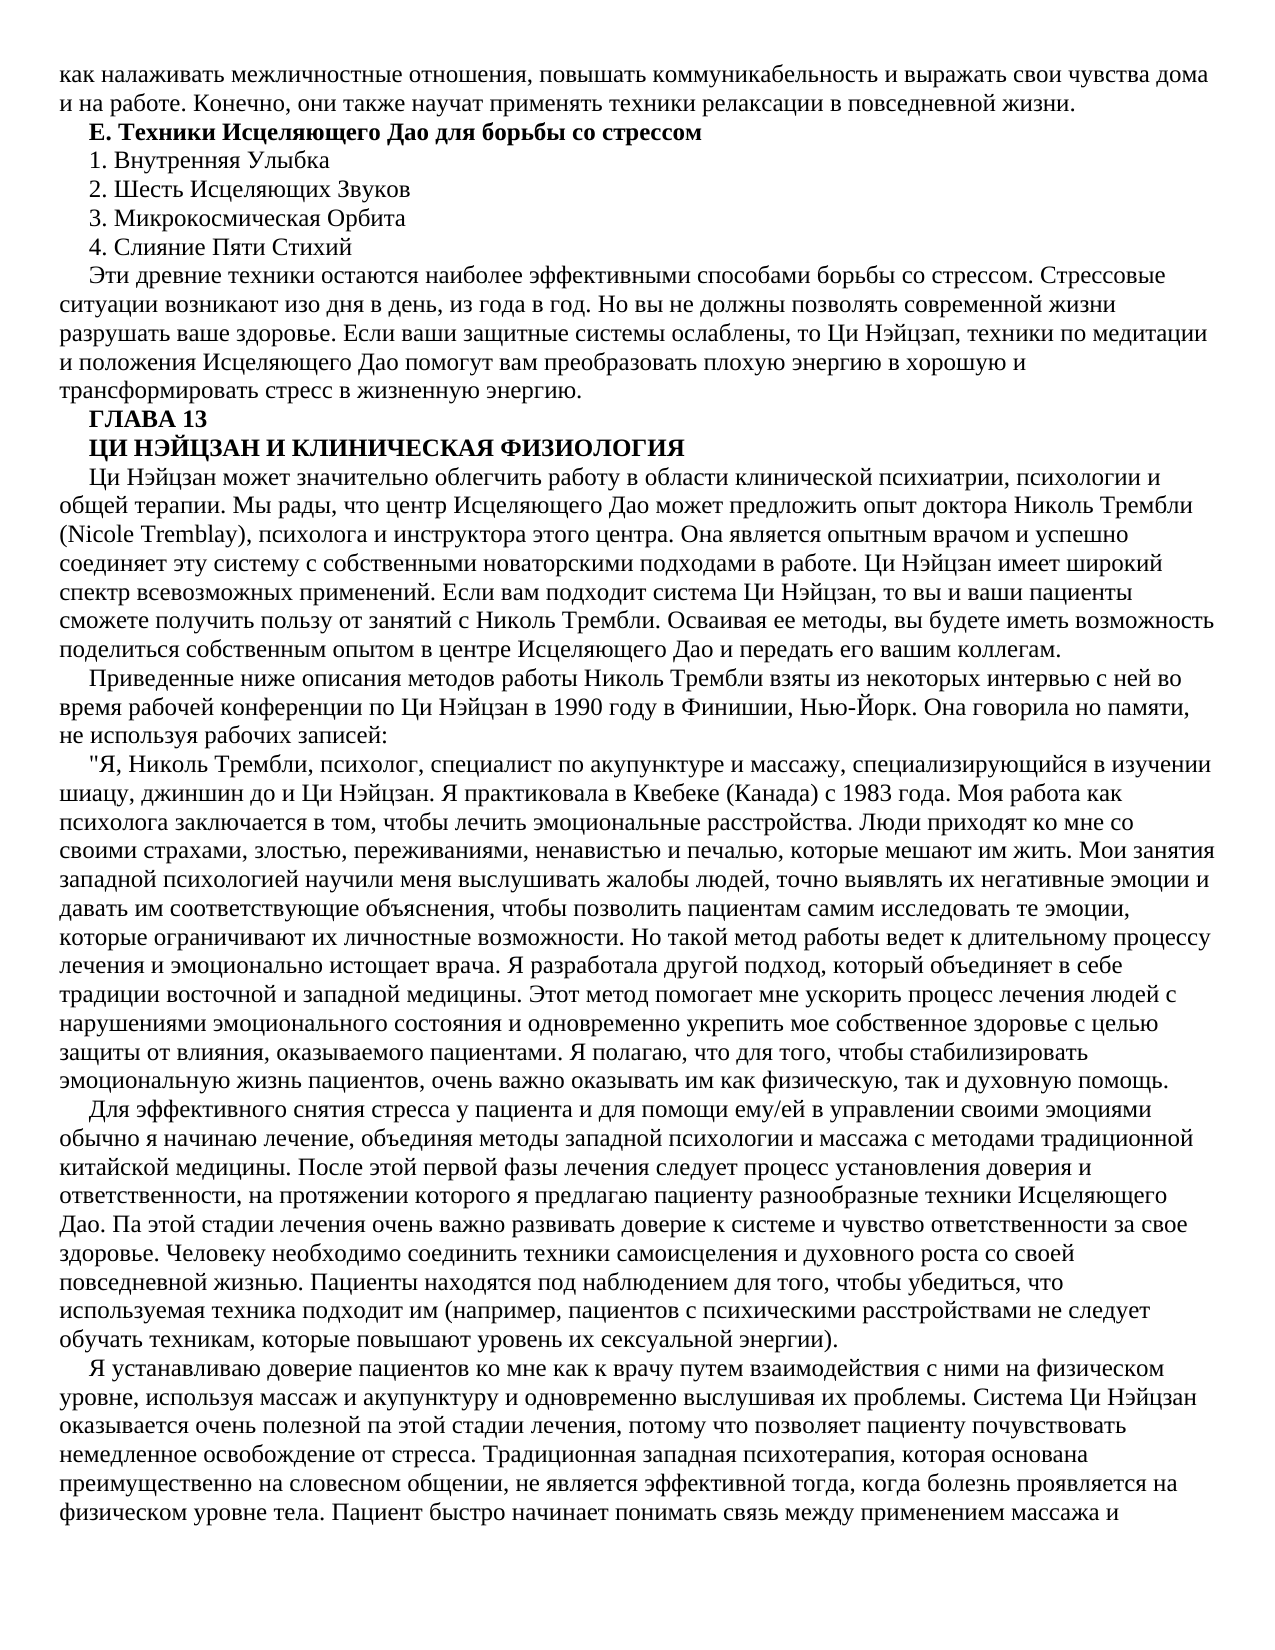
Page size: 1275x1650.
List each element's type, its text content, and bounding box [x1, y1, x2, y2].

text ГЛАВА 13 [59, 404, 1216, 433]
text Эти древние техники остаются наиболее эффективными способами борьбы со стрессом. Стрессовые ситуации возникают изо дня в день, из года в год. Но вы не должны позволять современной жизни разрушать ваше здоровье. Если ваши защитные системы ослаблены, то Ци Нэйцзап, техники по медитации и положения Исцеляющего Дао помогут вам преобразовать плохую энергию в хорошую и трансформировать стресс в жизненную энергию. [59, 260, 1216, 404]
text 1. Внутренняя Улыбка [59, 145, 1216, 174]
text как налаживать межличностные отношения, повышать коммуникабельность и выражать свои чувства дома и на работе. Конечно, они также научат применять техники релаксации в повседневной жизни. [59, 59, 1216, 117]
text "Я, Николь Трембли, психолог, специалист по акупунктуре и массажу, специализирующийся в изучении шиацу, джиншин до и Ци Нэйцзан. Я практиковала в Квебеке (Канада) с 1983 года. Моя работа как психолога заключается в том, чтобы лечить эмоциональные расстройства. Люди приходят ко мне со своими страхами, злостью, переживаниями, ненавистью и печалью, которые мешают им жить. Мои занятия западной психологией научили меня выслушивать жалобы людей, точно выявлять их негативные эмоции и давать им соответствующие объяснения, чтобы позволить пациентам самим исследовать те эмоции, которые ограничивают их личностные возможности. Но такой метод работы ведет к длительному процессу лечения и эмоционально истощает врача. Я разработала другой подход, который объединяет в себе традиции восточной и западной медицины. Этот метод помогает мне ускорить процесс лечения людей с нарушениями эмоционального состояния и одновременно укрепить мое собственное здоровье с целью защиты от влияния, оказываемого пациентами. Я полагаю, что для того, чтобы стабилизировать эмоциональную жизнь пациентов, очень важно оказывать им как физическую, так и духовную помощь. [59, 749, 1216, 1094]
text 3. Микрокосмическая Орбита [59, 203, 1216, 232]
text 4. Слияние Пяти Стихий [59, 232, 1216, 260]
text Я устанавливаю доверие пациентов ко мне как к врачу путем взаимодействия с ними на физическом уровне, используя массаж и акупунктуру и одновременно выслушивая их проблемы. Система Ци Нэйцзан оказывается очень полезной па этой стадии лечения, потому что позволяет пациенту почувствовать немедленное освобождение от стресса. Традиционная западная психотерапия, которая основана преимущественно на словесном общении, не является эффективной тогда, когда болезнь проявляется на физическом уровне тела. Пациент быстро начинает понимать связь между применением массажа и [59, 1353, 1216, 1525]
text 2. Шесть Исцеляющих Звуков [59, 174, 1216, 203]
text Ци Нэйцзан может значительно облегчить работу в области клинической психиатрии, психологии и общей терапии. Мы рады, что центр Исцеляющего Дао может предложить опыт доктора Николь Трембли (Nicole Tremblay), психолога и инструктора этого центра. Она является опытным врачом и успешно соединяет эту систему с собственными новаторскими подходами в работе. Ци Нэйцзан имеет широкий спектр всевозможных применений. Если вам подходит система Ци Нэйцзан, то вы и ваши пациенты сможете получить пользу от занятий с Николь Трембли. Осваивая ее методы, вы будете иметь возможность поделиться собственным опытом в центре Исцеляющего Дао и передать его вашим коллегам. [59, 462, 1216, 663]
text Для эффективного снятия стресса у пациента и для помощи ему/ей в управлении своими эмоциями обычно я начинаю лечение, объединяя методы западной психологии и массажа с методами традиционной китайской медицины. После этой первой фазы лечения следует процесс установления доверия и ответственности, на протяжении которого я предлагаю пациенту разнообразные техники Исцеляющего Дао. Па этой стадии лечения очень важно развивать доверие к системе и чувство ответственности за свое здоровье. Человеку необходимо соединить техники самоисцеления и духовного роста со своей повседневной жизнью. Пациенты находятся под наблюдением для того, чтобы убедиться, что используемая техника подходит им (например, пациентов с психическими расстройствами не следует обучать техникам, которые повышают уровень их сексуальной энергии). [59, 1094, 1216, 1353]
text ЦИ НЭЙЦЗАН И КЛИНИЧЕСКАЯ ФИЗИОЛОГИЯ [59, 433, 1216, 462]
text Е. Техники Исцеляющего Дао для борьбы со стрессом [59, 117, 1216, 145]
text Приведенные ниже описания методов работы Николь Трембли взяты из некоторых интервью с ней во время рабочей конференции по Ци Нэйцзан в 1990 году в Финишии, Нью-Йорк. Она говорила но памяти, не используя рабочих записей: [59, 663, 1216, 749]
